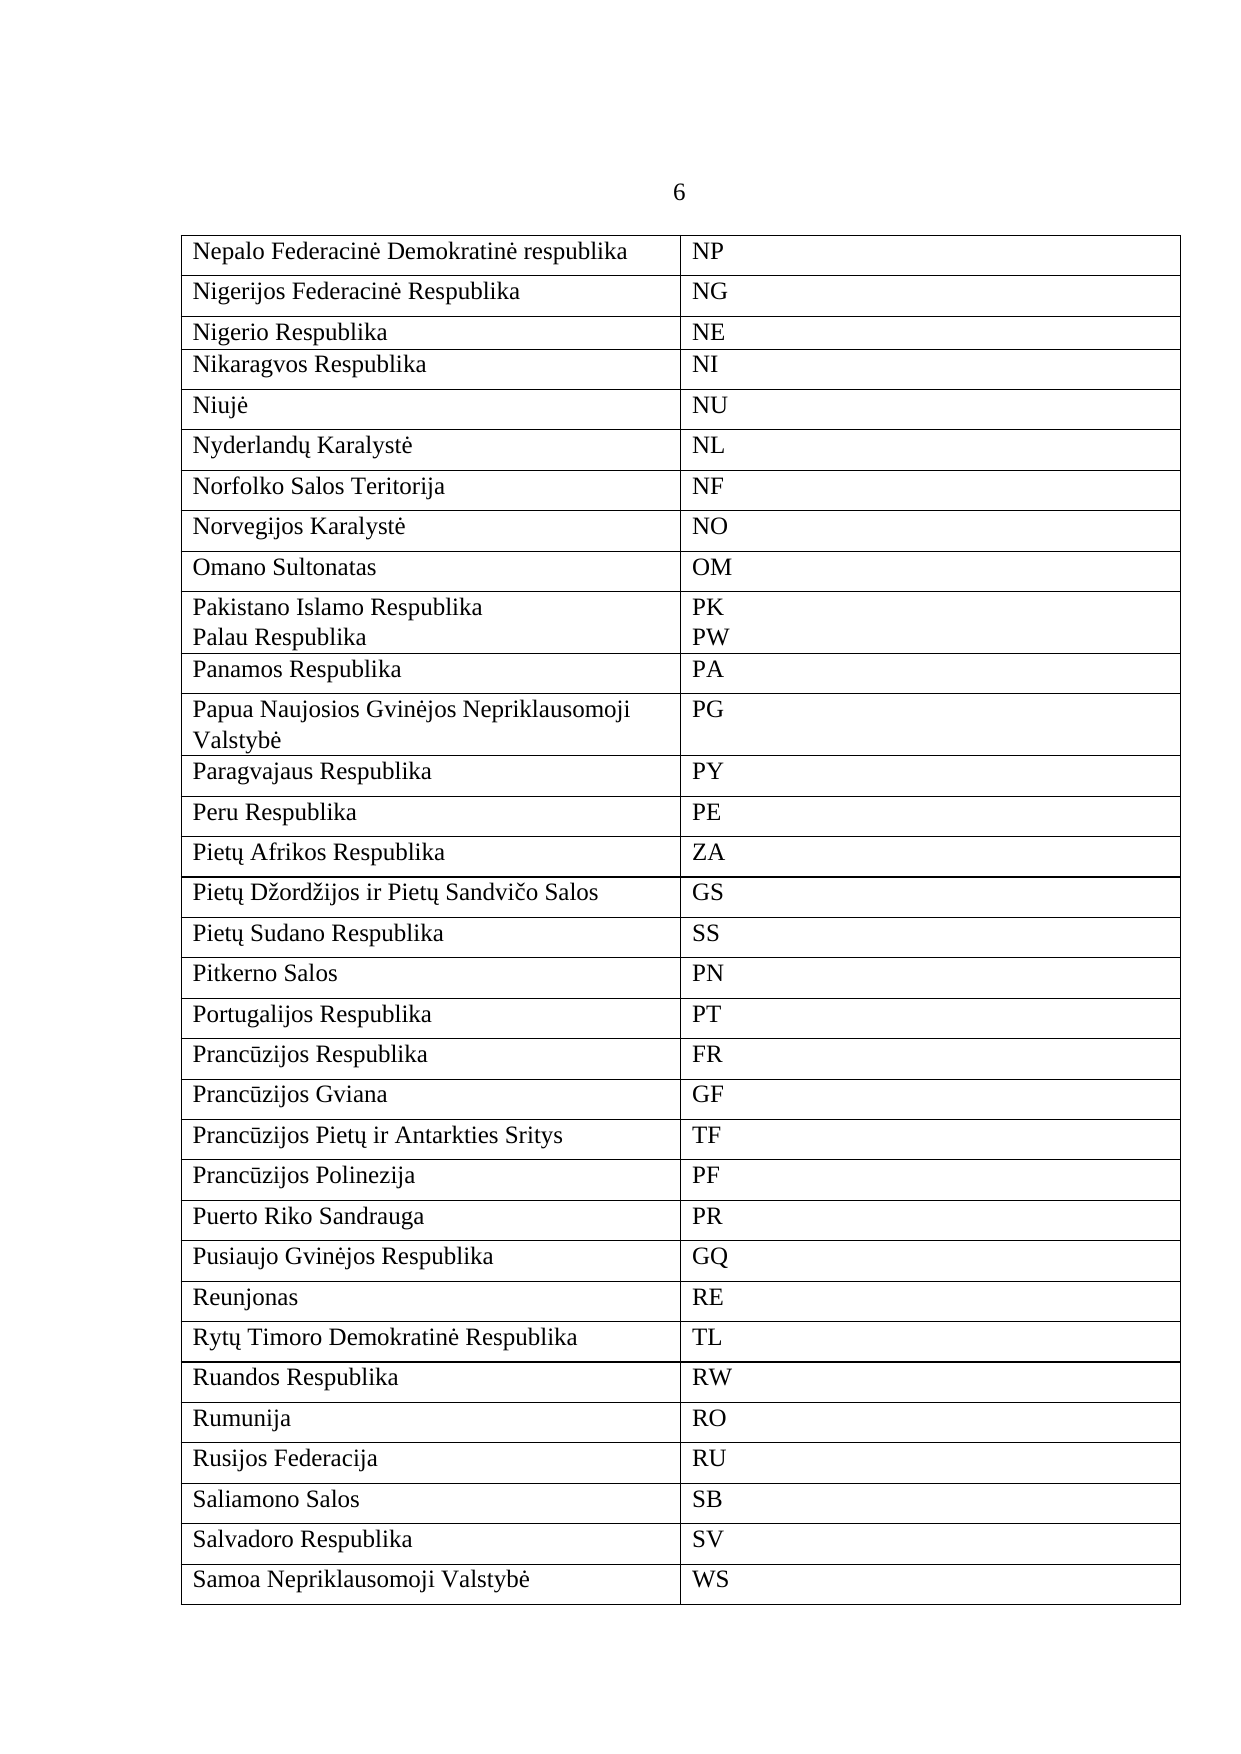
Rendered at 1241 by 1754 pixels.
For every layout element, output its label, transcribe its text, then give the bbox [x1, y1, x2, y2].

table_cell PR [681, 1201, 1180, 1240]
table_cell Pietų Sudano Respublika [182, 918, 680, 957]
table_cell Paragvajaus Respublika [182, 756, 680, 796]
table_cell RE [681, 1282, 1180, 1321]
table_cell NL [681, 430, 1180, 470]
table_cell RU [681, 1443, 1180, 1483]
table_cell Papua Naujosios Gvinėjos Nepriklausomoji Valstybė [182, 694, 680, 755]
table_cell NU [681, 390, 1180, 429]
table_cell Prancūzijos Polinezija [182, 1160, 680, 1200]
table_cell Portugalijos Respublika [182, 999, 680, 1038]
table_cell RW [681, 1363, 1180, 1402]
table_cell GF [681, 1080, 1180, 1119]
table_cell Nepalo Federacinė Demokratinė respublika [182, 236, 680, 275]
table_cell PN [681, 958, 1180, 998]
table_cell Reunjonas [182, 1282, 680, 1321]
table_cell PY [681, 756, 1180, 796]
table_cell TF [681, 1120, 1180, 1159]
table_cell Rytų Timoro Demokratinė Respublika [182, 1322, 680, 1361]
table_cell GQ [681, 1241, 1180, 1281]
table_cell PE [681, 797, 1180, 836]
table_cell Niujė [182, 390, 680, 429]
table_cell Norfolko Salos Teritorija [182, 471, 680, 510]
table_cell PT [681, 999, 1180, 1038]
table_cell NI [681, 350, 1180, 389]
table_cell Nikaragvos Respublika [182, 350, 680, 389]
table_cell FR [681, 1039, 1180, 1078]
table_cell Nyderlandų Karalystė [182, 430, 680, 470]
table_cell PG [681, 694, 1180, 755]
table_cell Nigerio Respublika [182, 317, 680, 348]
table_cell Prancūzijos Gviana [182, 1080, 680, 1119]
table_cell Nigerijos Federacinė Respublika [182, 276, 680, 316]
table_cell NP [681, 236, 1180, 275]
table_cell RO [681, 1403, 1180, 1442]
table_cell PK PW [681, 592, 1180, 653]
table_cell Panamos Respublika [182, 654, 680, 693]
table_cell WS [681, 1565, 1180, 1604]
table_cell ZA [681, 837, 1180, 876]
table_cell Ruandos Respublika [182, 1363, 680, 1402]
table_cell NG [681, 276, 1180, 316]
table_cell Pietų Džordžijos ir Pietų Sandvičo Salos [182, 878, 680, 917]
table_cell PF [681, 1160, 1180, 1200]
table_cell Samoa Nepriklausomoji Valstybė [182, 1565, 680, 1604]
table_cell SV [681, 1524, 1180, 1563]
table_cell Pusiaujo Gvinėjos Respublika [182, 1241, 680, 1281]
table_cell Prancūzijos Respublika [182, 1039, 680, 1078]
table_cell PA [681, 654, 1180, 693]
table_cell NE [681, 317, 1180, 348]
table_cell TL [681, 1322, 1180, 1361]
table_cell SS [681, 918, 1180, 957]
table_cell Norvegijos Karalystė [182, 511, 680, 551]
table_cell Pietų Afrikos Respublika [182, 837, 680, 876]
table_cell SB [681, 1484, 1180, 1523]
table_cell Omano Sultonatas [182, 552, 680, 591]
table_cell Prancūzijos Pietų ir Antarkties Sritys [182, 1120, 680, 1159]
table_cell Salvadoro Respublika [182, 1524, 680, 1563]
table_cell Rumunija [182, 1403, 680, 1442]
table_cell NF [681, 471, 1180, 510]
table_cell Pitkerno Salos [182, 958, 680, 998]
table_cell Pakistano Islamo Respublika Palau Respublika [182, 592, 680, 653]
table_cell GS [681, 878, 1180, 917]
table_cell Puerto Riko Sandrauga [182, 1201, 680, 1240]
table_cell Peru Respublika [182, 797, 680, 836]
table_cell Rusijos Federacija [182, 1443, 680, 1483]
table_cell NO [681, 511, 1180, 551]
table_cell Saliamono Salos [182, 1484, 680, 1523]
table_cell OM [681, 552, 1180, 591]
